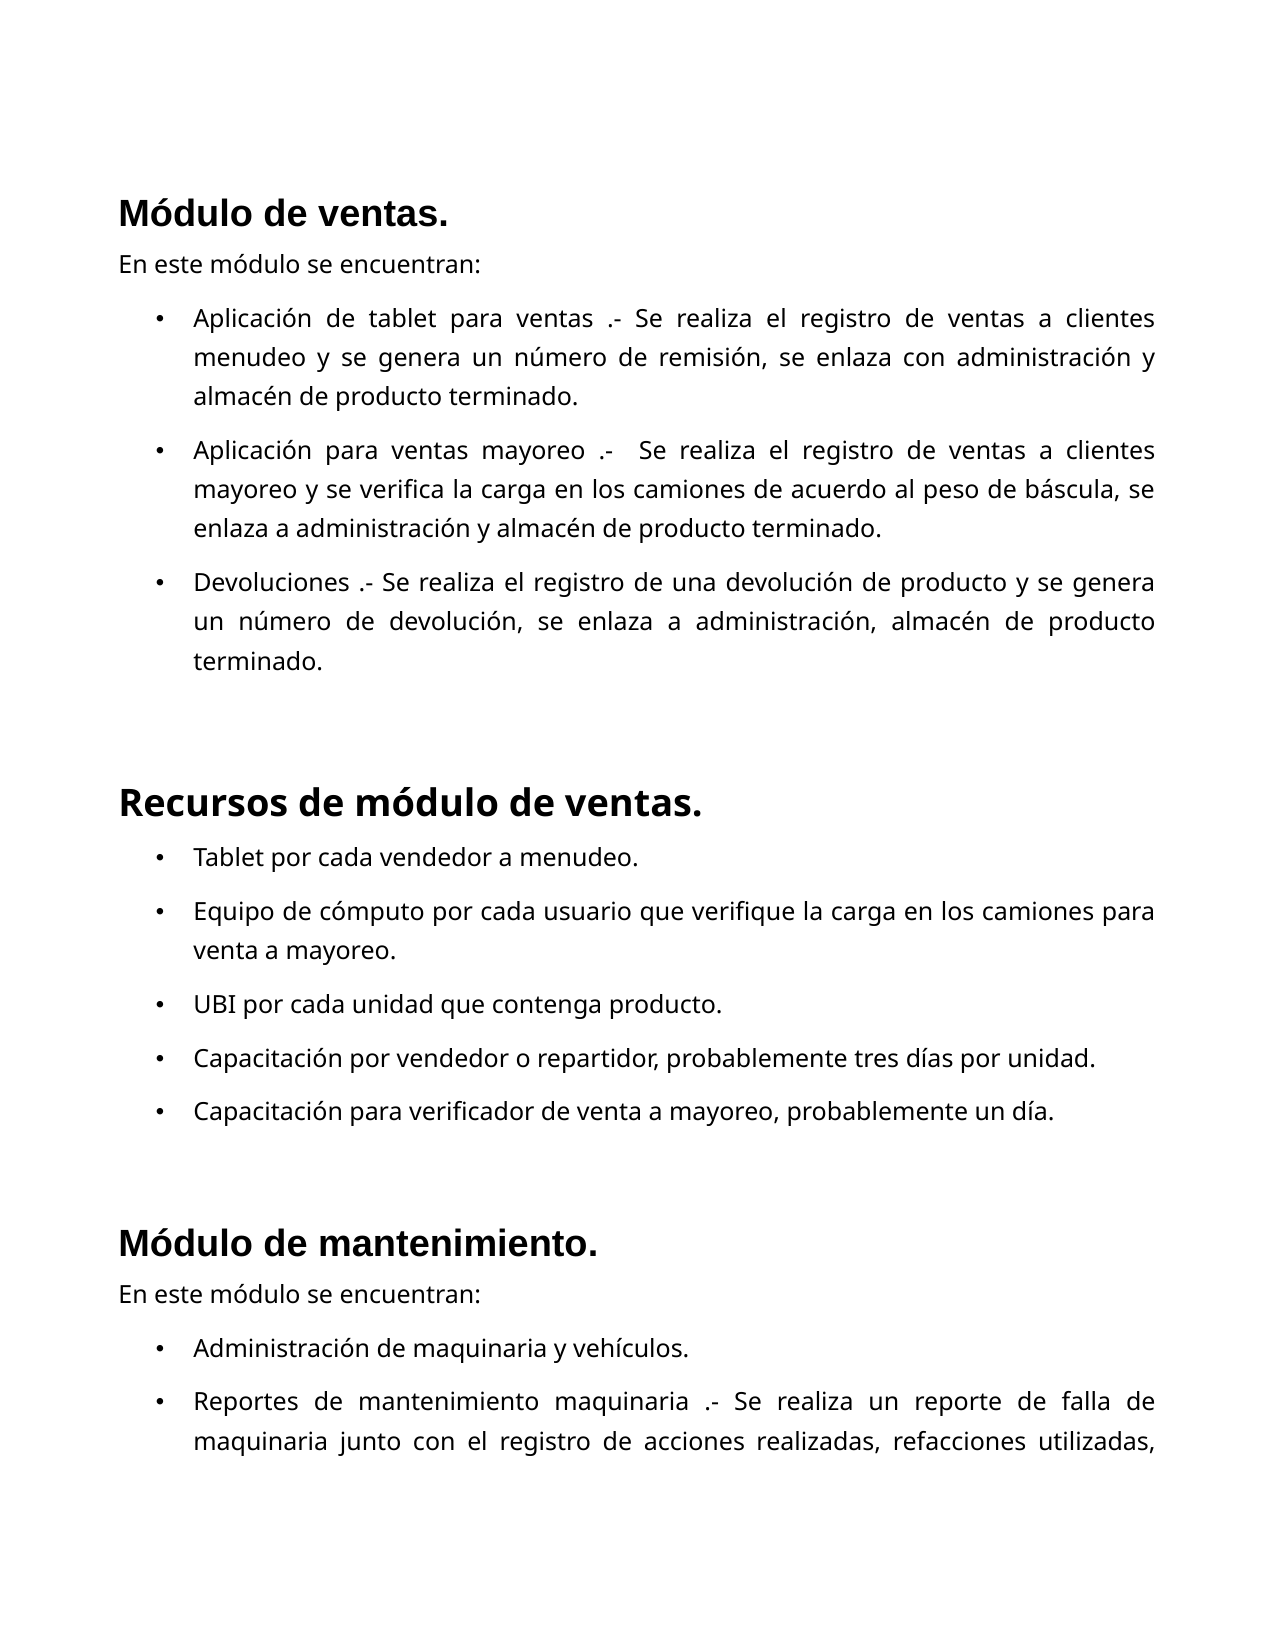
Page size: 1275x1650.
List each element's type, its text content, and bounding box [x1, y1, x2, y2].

list Tablet por cada vendedor a menudeo. [156, 840, 1157, 874]
subtitle Módulo de ventas. [118, 191, 1157, 234]
list Equipo de cómputo por cada usuario que verifique la carga en los camiones para venta a mayoreo. [156, 893, 1157, 967]
list Capacitación para verificador de venta a mayoreo, probablemente un día. [156, 1094, 1157, 1128]
text En este módulo se encuentran: [118, 247, 1157, 281]
list Reportes de mantenimiento maquinaria .- Se realiza un reporte de falla de maquinaria junto con el registro de acciones realizadas, refacciones utilizadas, [156, 1384, 1157, 1457]
list Capacitación por vendedor o repartidor, probablemente tres días por unidad. [156, 1040, 1157, 1074]
list Aplicación para ventas mayoreo .- Se realiza el registro de ventas a clientes mayoreo y se verifica la carga en los camiones de acuerdo al peso de báscula, se enlaza a administración y almacén de producto terminado. [156, 433, 1157, 545]
list UBI por cada unidad que contenga producto. [156, 986, 1157, 1021]
list Devoluciones .- Se realiza el registro de una devolución de producto y se genera un número de devolución, se enlaza a administración, almacén de producto terminado. [156, 565, 1157, 677]
text En este módulo se encuentran: [118, 1276, 1157, 1311]
subtitle Recursos de módulo de ventas. [118, 776, 1157, 827]
subtitle Módulo de mantenimiento. [118, 1220, 1157, 1264]
list Administración de maquinaria y vehículos. [156, 1330, 1157, 1364]
list Aplicación de tablet para ventas .- Se realiza el registro de ventas a clientes menudeo y se genera un número de remisión, se enlaza con administración y almacén de producto terminado. [156, 301, 1157, 413]
